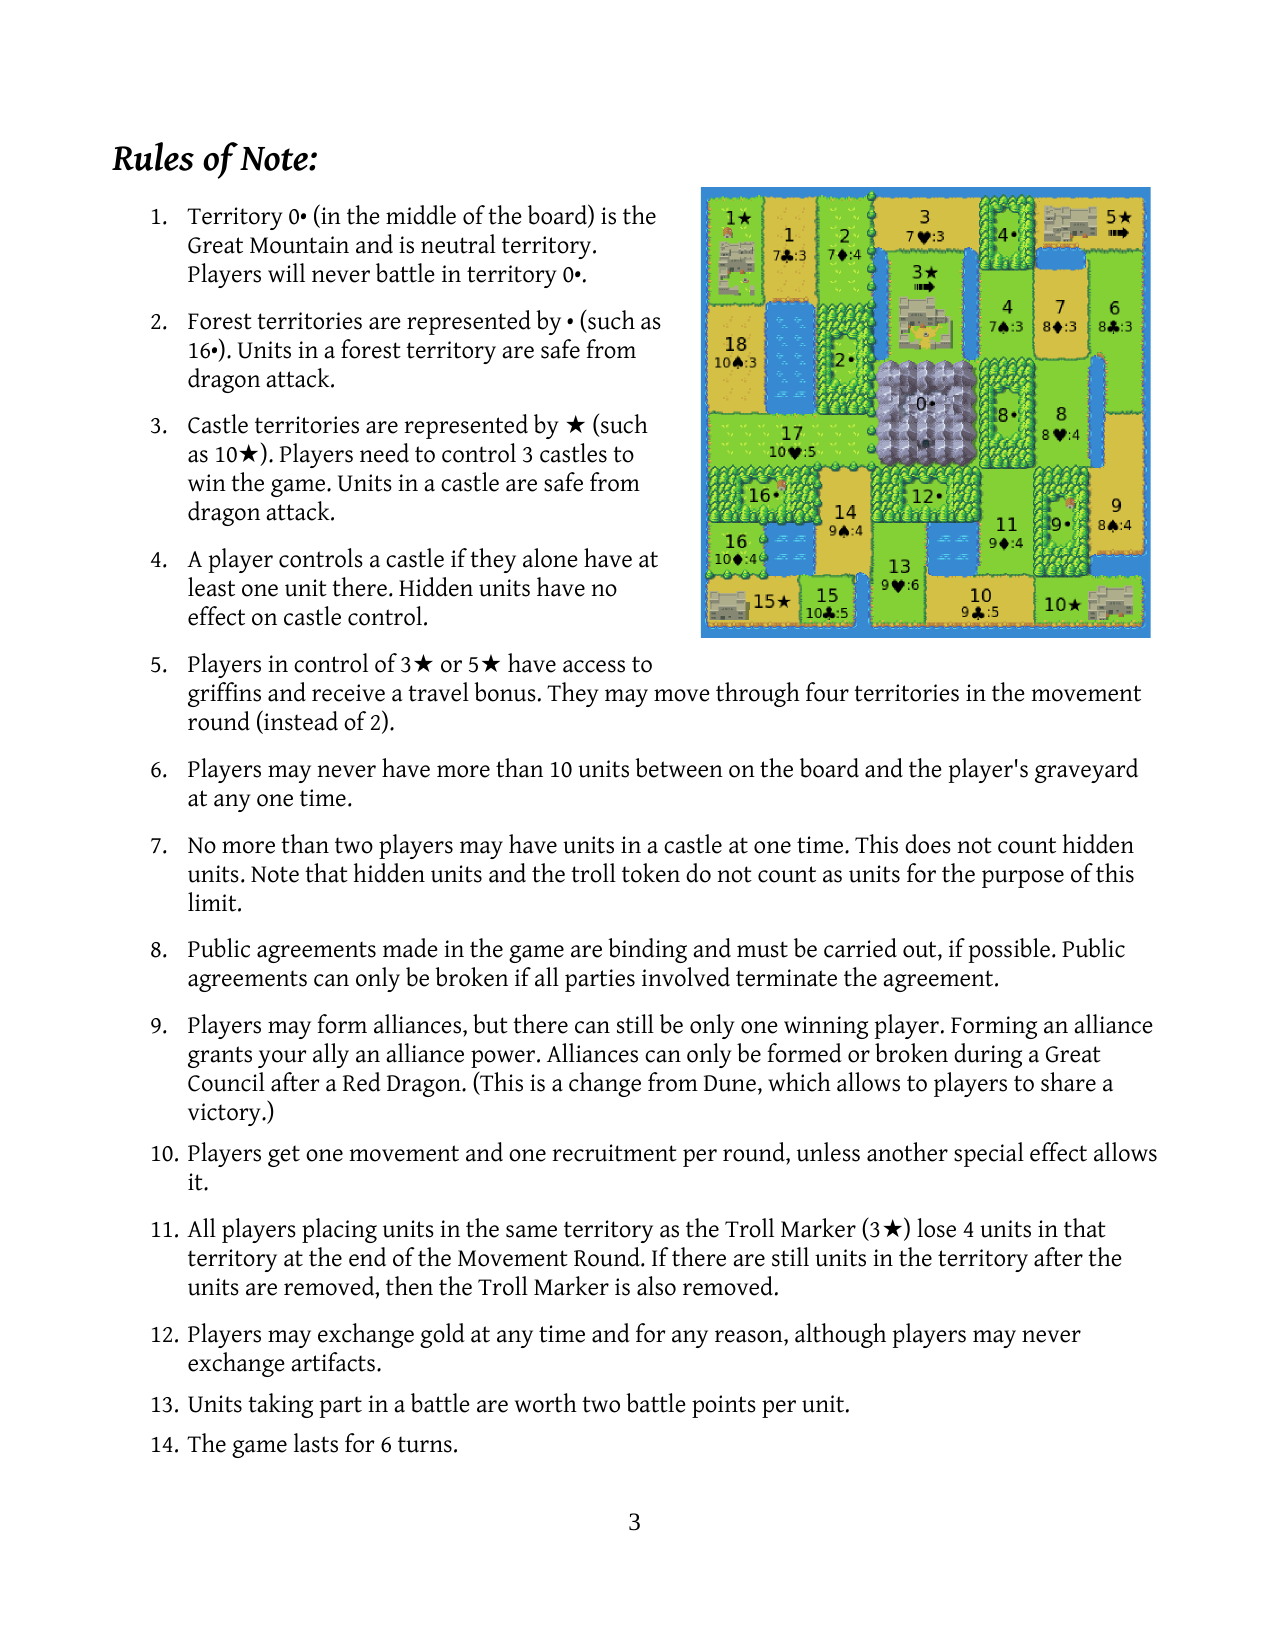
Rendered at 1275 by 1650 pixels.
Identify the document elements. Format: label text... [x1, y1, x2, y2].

list Players get one movement and one recruitment per round, unless another special effect allows it. [150, 1139, 1162, 1197]
list Castle territories are represented by ★ (such as 10★). Players need to control 3 castles to win the game. Units in a castle are safe from dragon attack. [150, 412, 700, 528]
list Public agreements made in the game are binding and must be carried out, if possible. Public agreements can only be broken if all parties involved terminate the agreement. [150, 936, 1162, 994]
subtitle Rules of Note: [112, 137, 1162, 181]
list All players placing units in the same territory as the Troll Marker (3★) lose 4 units in that territory at the end of the Movement Round. If there are still units in the territory after the units are removed, then the Troll Marker is also removed. [150, 1215, 1162, 1302]
picture [700, 187, 1151, 638]
list Forest territories are represented by • (such as 16•). Units in a forest territory are safe from dragon attack. [150, 307, 700, 394]
list Players may form alliances, but there can still be only one winning player. Forming an alliance grants your ally an alliance power. Alliances can only be formed or broken during a Great Council after a Red Dragon. (This is a change from Dune, which allows to players to share a victory.) [150, 1012, 1162, 1128]
list The game lasts for 6 turns. [150, 1431, 1162, 1460]
list Territory 0• (in the middle of the board) is the Great Mountain and is neutral territory. Players will never battle in territory 0•. [150, 202, 700, 289]
list Players may never have more than 10 units between on the board and the player's graveyard at any one time. [150, 755, 1162, 813]
list Players may exchange gold at any time and for any reason, although players may never exchange artifacts. [150, 1320, 1162, 1378]
list Players in control of 3★ or 5★ have access to griffins and receive a travel bonus. They may move through four territories in the movement round (instead of 2). [150, 651, 1162, 737]
list No more than two players may have units in a castle at one time. This does not count hidden units. Note that hidden units and the troll token do not count as units for the purpose of this limit. [150, 831, 1162, 918]
list A player controls a castle if they alone have at least one unit there. Hidden units have no effect on castle control. [150, 546, 700, 633]
list Units taking part in a battle are worth two battle points per unit. [150, 1390, 1162, 1419]
